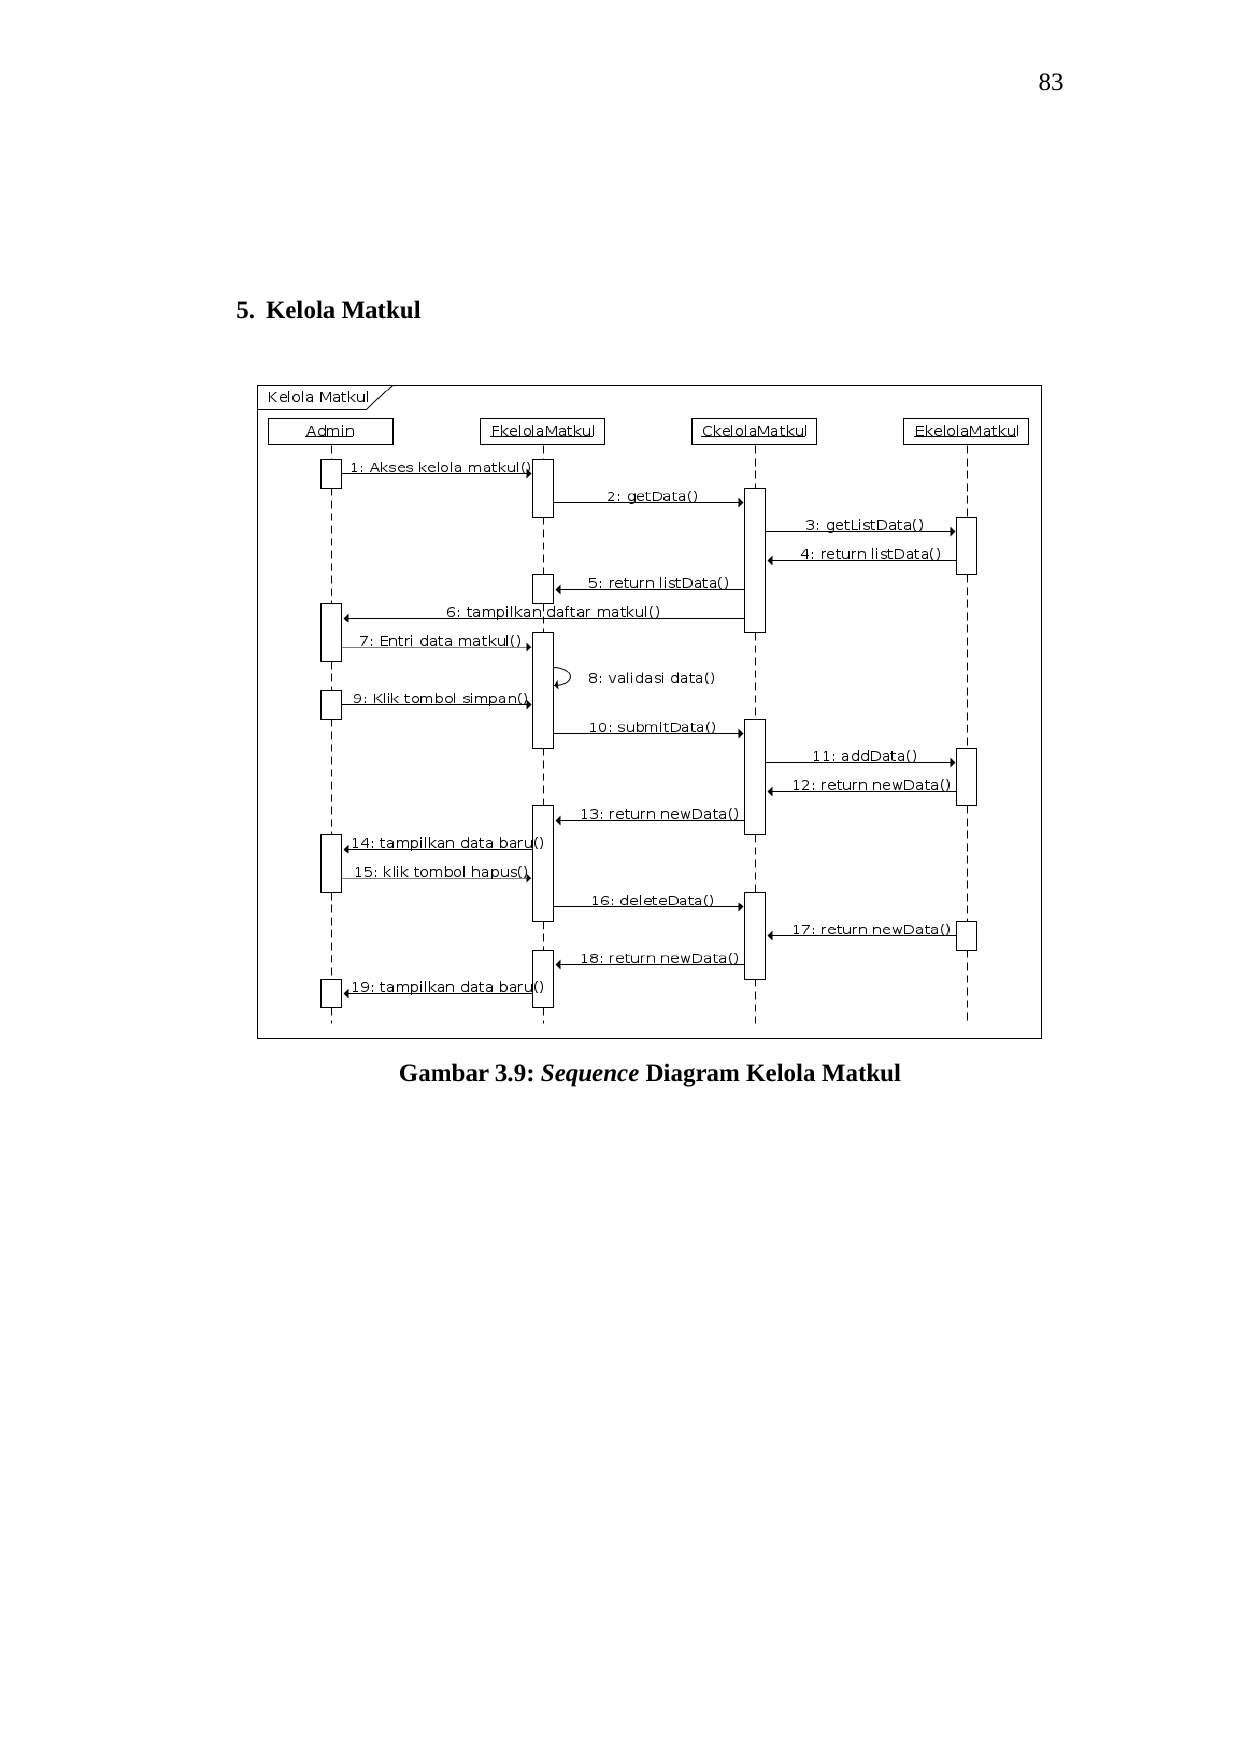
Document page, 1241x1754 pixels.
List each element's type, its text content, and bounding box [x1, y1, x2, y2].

list Kelola Matkul [236, 295, 1063, 324]
picture [236, 365, 1064, 1058]
text Gambar 3.9: Sequence Diagram Kelola Matkul [236, 1058, 1063, 1086]
